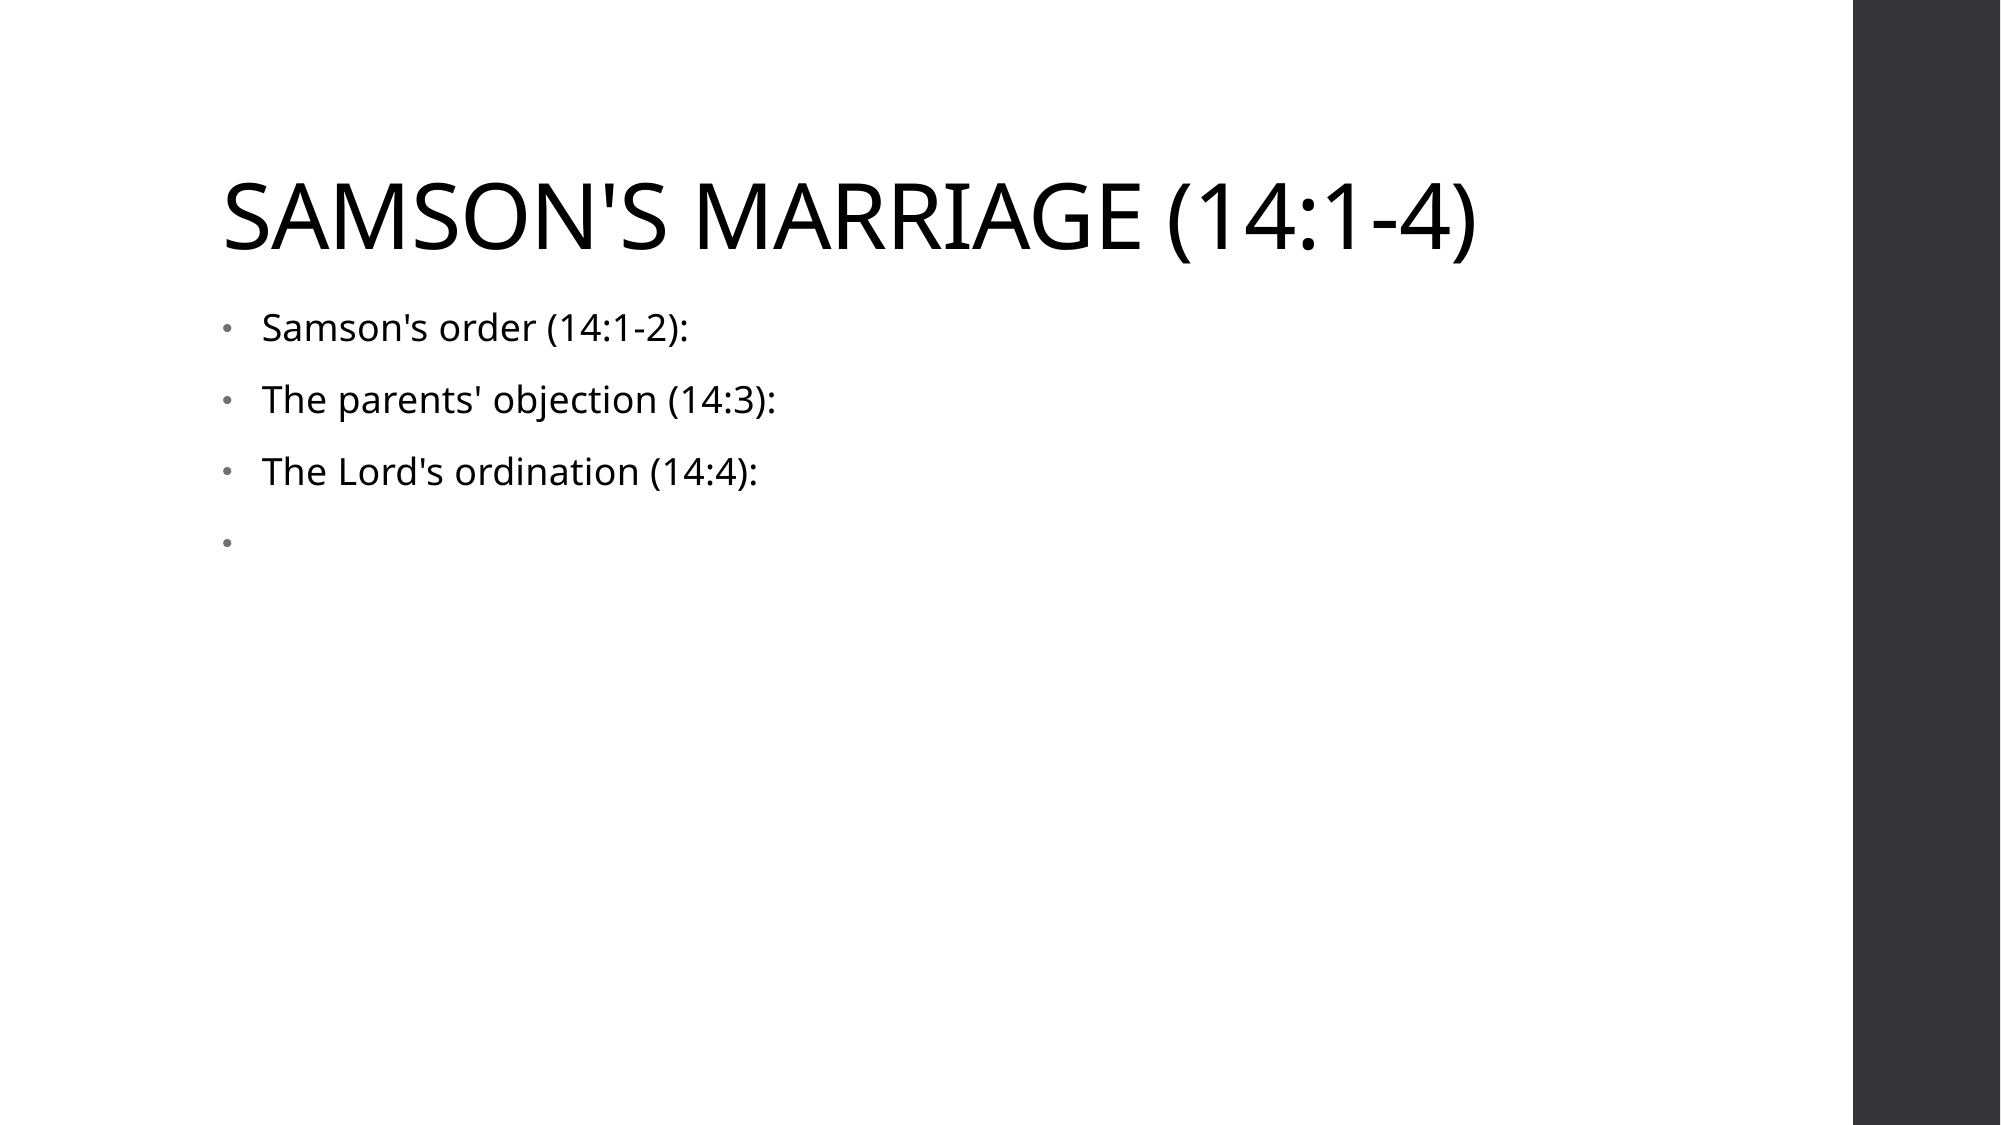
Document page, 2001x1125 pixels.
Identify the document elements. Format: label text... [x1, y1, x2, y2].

list Samson's order (14:1-2): The parents' objection (14:3): The Lord's ordination (14:4): [206, 299, 1617, 1014]
title SAMSON'S MARRIAGE (14:1-4) [206, 60, 1797, 278]
